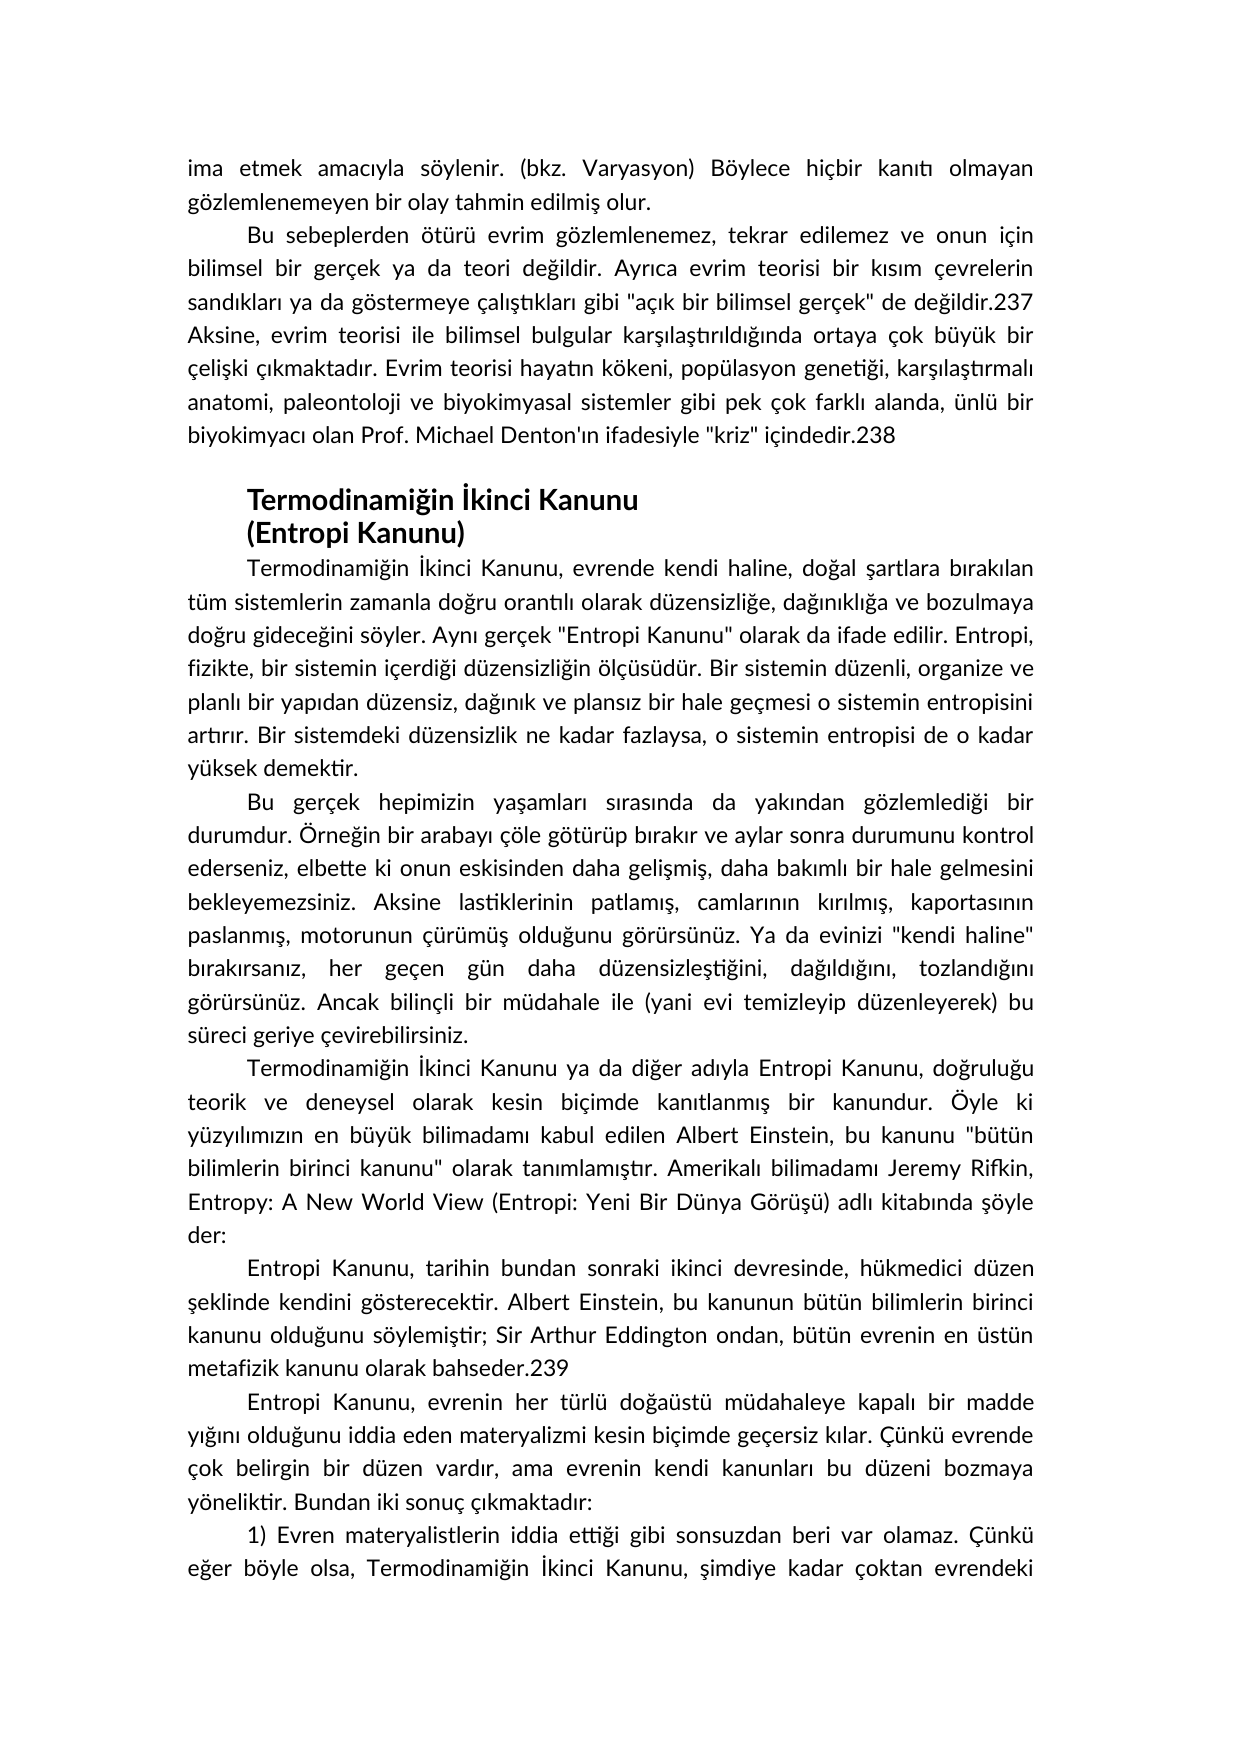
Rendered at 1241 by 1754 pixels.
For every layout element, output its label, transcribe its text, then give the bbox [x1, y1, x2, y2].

text Bu gerçek hepimizin yaşamları sırasında da yakından gözlemlediği bir durumdur. Örneğin bir arabayı çöle götürüp bırakır ve aylar sonra durumunu kontrol ederseniz, elbette ki onun eskisinden daha gelişmiş, daha bakımlı bir hale gelmesini bekleyemezsiniz. Aksine lastiklerinin patlamış, camlarının kırılmış, kaportasının paslanmış, motorunun çürümüş olduğunu görürsünüz. Ya da evinizi "kendi haline" bırakırsanız, her geçen gün daha düzensizleştiğini, dağıldığını, tozlandığını görürsünüz. Ancak bilinçli bir müdahale ile (yani evi temizleyip düzenleyerek) bu süreci geriye çevirebilirsiniz. [187, 783, 1035, 1050]
text 1) Evren materyalistlerin iddia ettiği gibi sonsuzdan beri var olamaz. Çünkü eğer böyle olsa, Termodinamiğin İkinci Kanunu, şimdiye kadar çoktan evrendeki [187, 1517, 1035, 1583]
text Termodinamiğin İkinci Kanunu ya da diğer adıyla Entropi Kanunu, doğruluğu teorik ve deneysel olarak kesin biçimde kanıtlanmış bir kanundur. Öyle ki yüzyılımızın en büyük bilimadamı kabul edilen Albert Einstein, bu kanunu "bütün bilimlerin birinci kanunu" olarak tanımlamıştır. Amerikalı bilimadamı Jeremy Rifkin, Entropy: A New World View (Entropi: Yeni Bir Dünya Görüşü) adlı kitabında şöyle der: [187, 1050, 1035, 1250]
text Bu sebeplerden ötürü evrim gözlemlenemez, tekrar edilemez ve onun için bilimsel bir gerçek ya da teori değildir. Ayrıca evrim teorisi bir kısım çevrelerin sandıkları ya da göstermeye çalıştıkları gibi "açık bir bilimsel gerçek" de değildir.237 Aksine, evrim teorisi ile bilimsel bulgular karşılaştırıldığında ortaya çok büyük bir çelişki çıkmaktadır. Evrim teorisi hayatın kökeni, popülasyon genetiği, karşılaştırmalı anatomi, paleontoloji ve biyokimyasal sistemler gibi pek çok farklı alanda, ünlü bir biyokimyacı olan Prof. Michael Denton'ın ifadesiyle "kriz" içindedir.238 [187, 217, 1035, 450]
text Entropi Kanunu, evrenin her türlü doğaüstü müdahaleye kapalı bir madde yığını olduğunu iddia eden materyalizmi kesin biçimde geçersiz kılar. Çünkü evrende çok belirgin bir düzen vardır, ama evrenin kendi kanunları bu düzeni bozmaya yöneliktir. Bundan iki sonuç çıkmaktadır: [187, 1383, 1035, 1517]
subtitle (Entropi Kanunu) [187, 517, 1035, 550]
subtitle Termodinamiğin İkinci Kanunu [187, 483, 1035, 517]
text Termodinamiğin İkinci Kanunu, evrende kendi haline, doğal şartlara bırakılan tüm sistemlerin zamanla doğru orantılı olarak düzensizliğe, dağınıklığa ve bozulmaya doğru gideceğini söyler. Aynı gerçek "Entropi Kanunu" olarak da ifade edilir. Entropi, fizikte, bir sistemin içerdiği düzensizliğin ölçüsüdür. Bir sistemin düzenli, organize ve planlı bir yapıdan düzensiz, dağınık ve plansız bir hale geçmesi o sistemin entropisini artırır. Bir sistemdeki düzensizlik ne kadar fazlaysa, o sistemin entropisi de o kadar yüksek demektir. [187, 550, 1035, 783]
text Entropi Kanunu, tarihin bundan sonraki ikinci devresinde, hükmedici düzen şeklinde kendini gösterecektir. Albert Einstein, bu kanunun bütün bilimlerin birinci kanunu olduğunu söylemiştir; Sir Arthur Eddington ondan, bütün evrenin en üstün metafizik kanunu olarak bahseder.239 [187, 1250, 1035, 1383]
text ima etmek amacıyla söylenir. (bkz. Varyasyon) Böylece hiçbir kanıtı olmayan gözlemlenemeyen bir olay tahmin edilmiş olur. [187, 150, 1035, 217]
